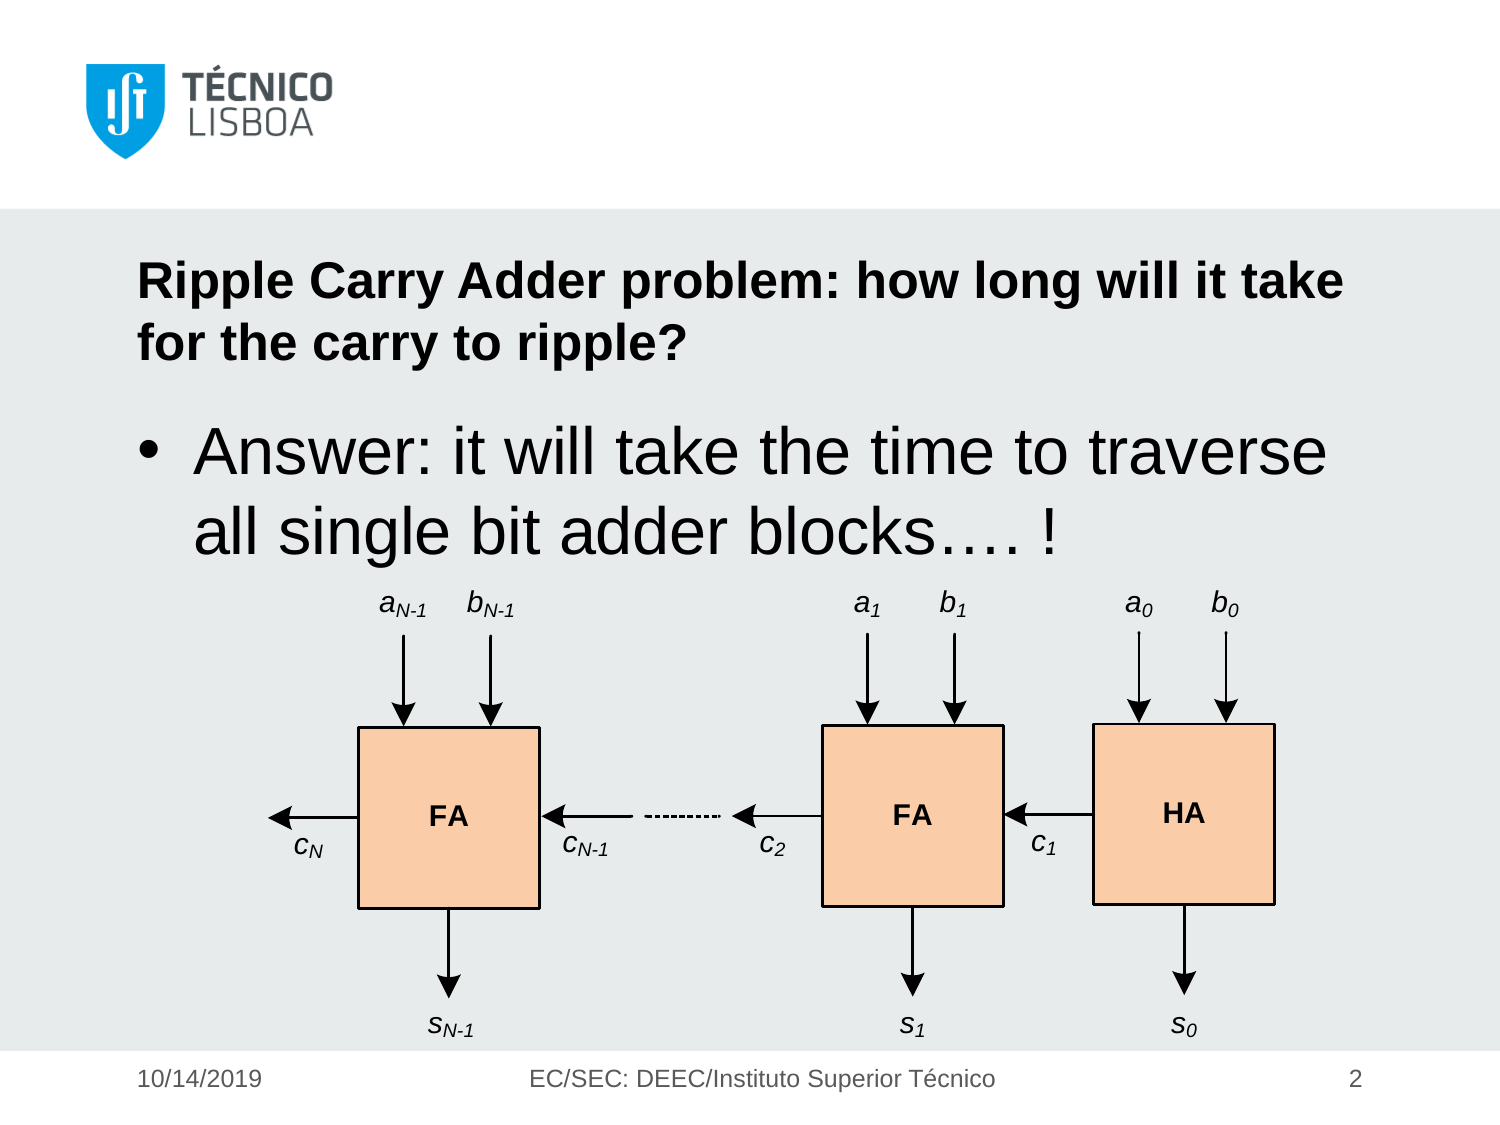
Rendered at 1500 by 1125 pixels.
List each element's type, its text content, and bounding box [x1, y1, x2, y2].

slide_number 10/14/2019 [121, 1052, 425, 1103]
footer EC/SEC: DEEC/Instituto Superior Técnico [512, 1053, 1021, 1103]
list Answer: it will take the time to traverse all single bit adder blocks…. ! [121, 400, 1378, 1005]
picture [0, 0, 1500, 1125]
slide_number [1077, 1053, 1378, 1103]
title Ripple Carry Adder problem: how long will it take for the carry to ripple? [121, 237, 1378, 381]
